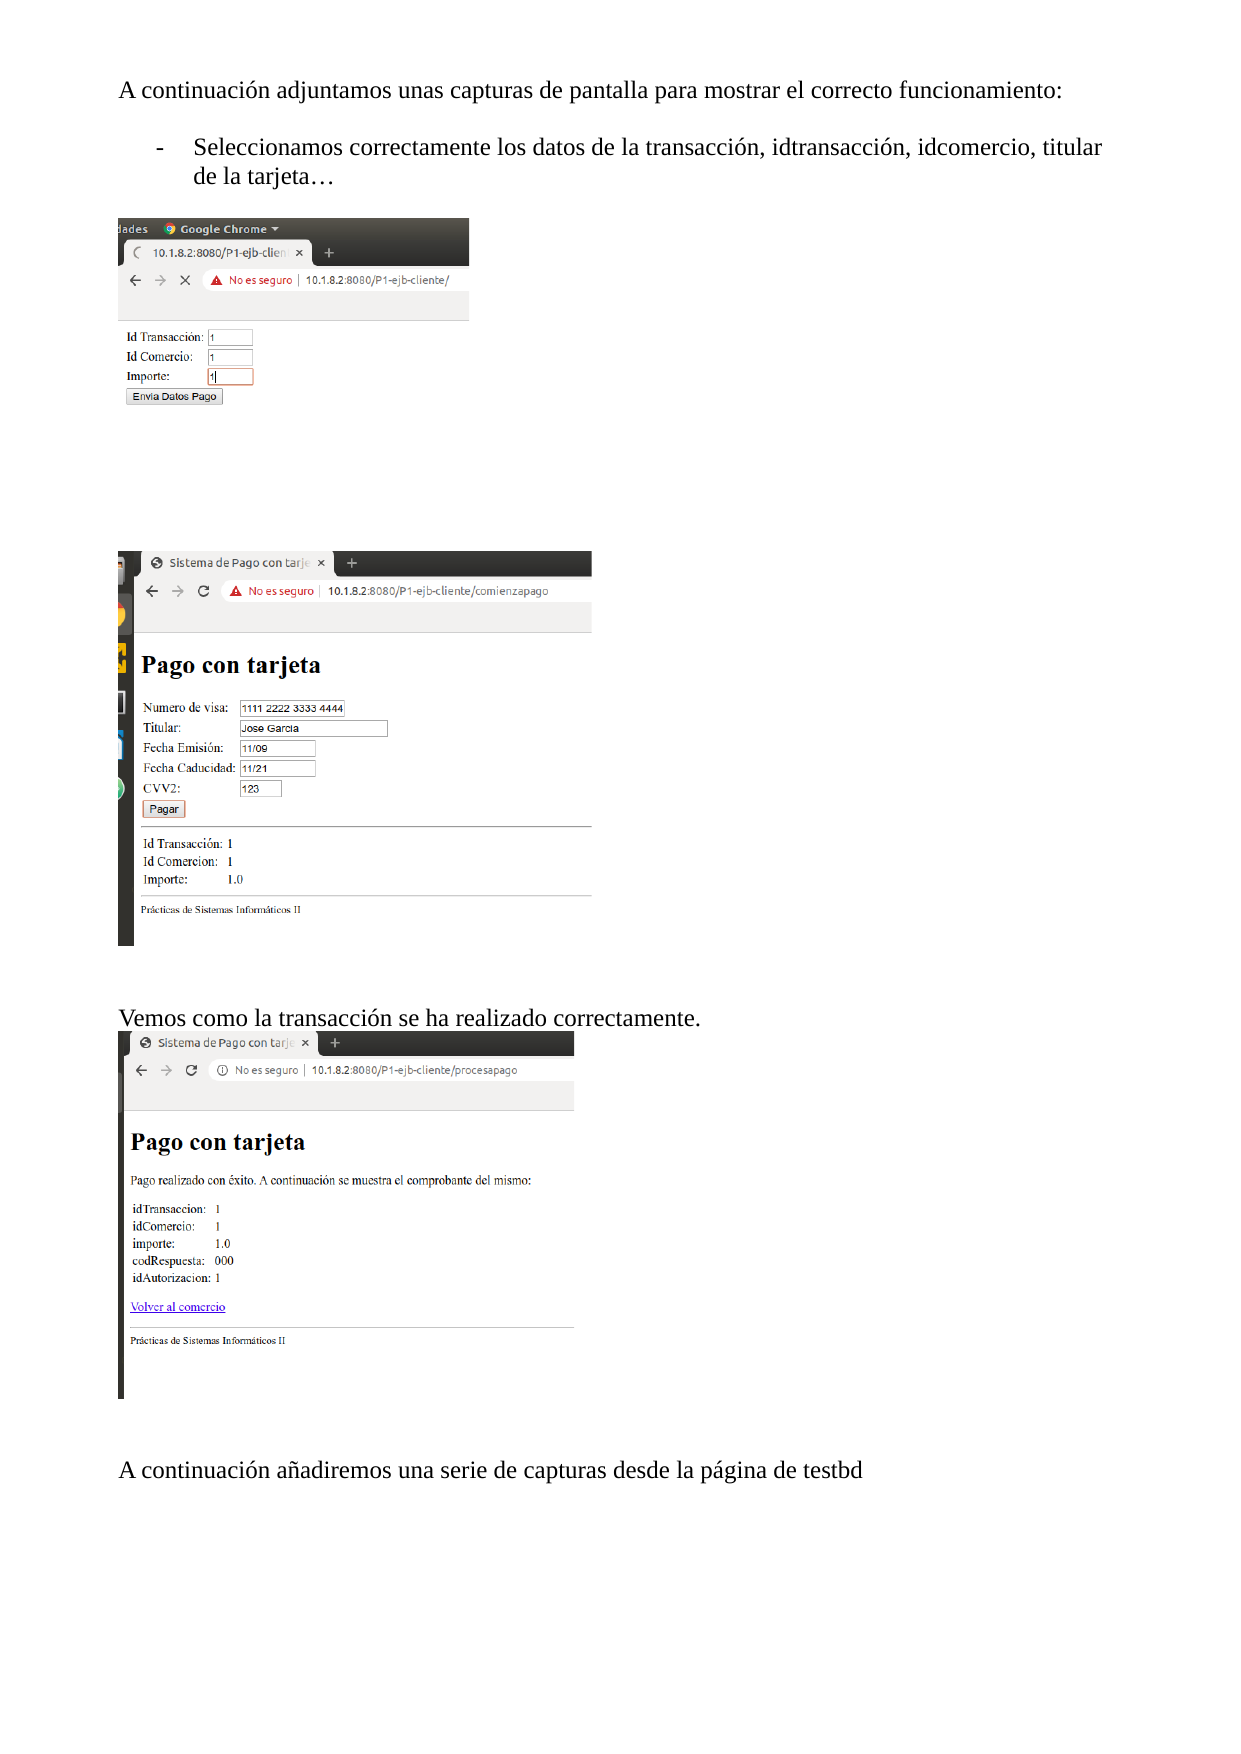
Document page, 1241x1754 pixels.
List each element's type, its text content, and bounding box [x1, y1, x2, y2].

subtitle A continuación añadiremos una serie de capturas desde la página de testbd [118, 1456, 1122, 1484]
subtitle Vemos como la transacción se ha realizado correctamente. [118, 1003, 1122, 1032]
picture [118, 1031, 241, 1290]
picture [118, 551, 217, 946]
list Seleccionamos correctamente los datos de la transacción, idtransacción, idcomercio, titular de la tarjeta… [156, 132, 1122, 190]
subtitle A continuación adjuntamos unas capturas de pantalla para mostrar el correcto funcionamiento: [118, 75, 1122, 104]
